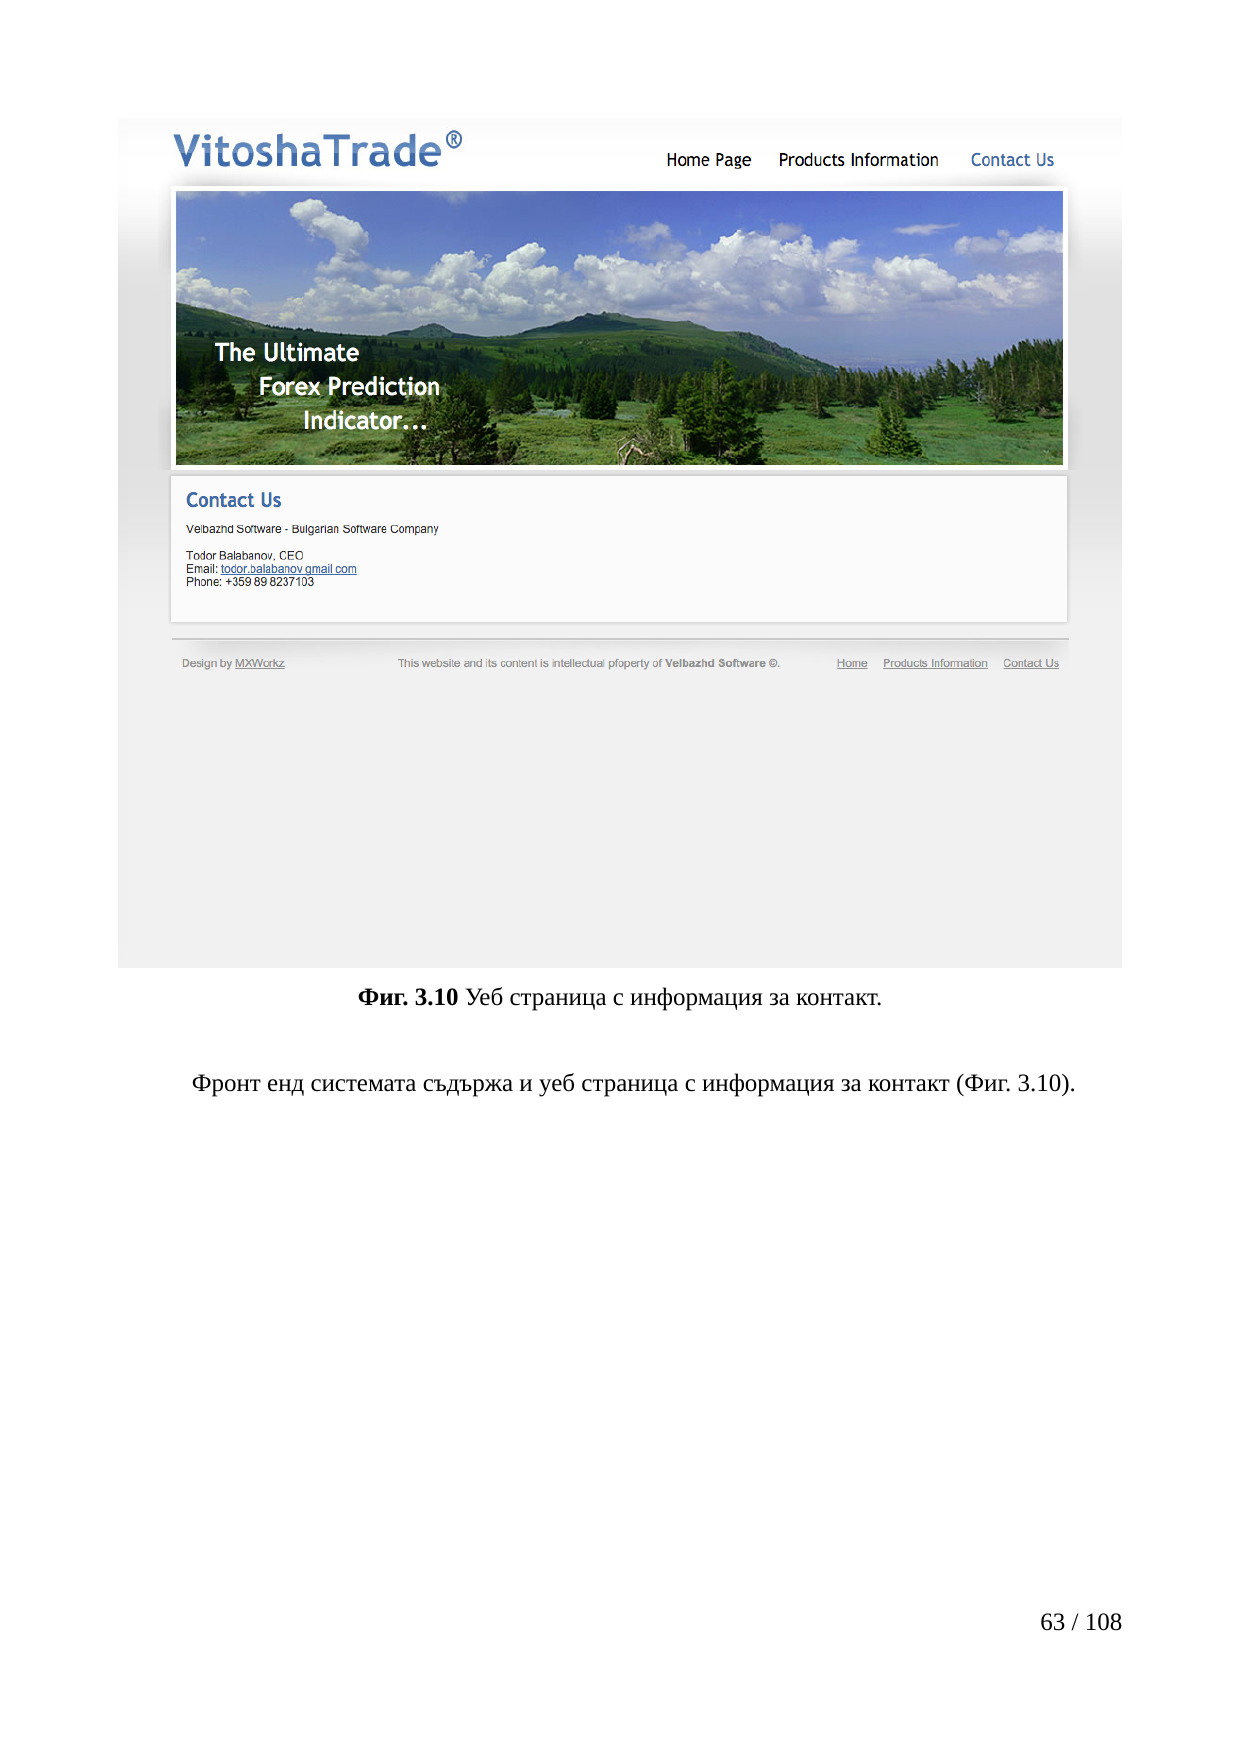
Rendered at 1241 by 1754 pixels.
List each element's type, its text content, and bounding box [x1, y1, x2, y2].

text Фронт енд системата съдържа и уеб страница с информация за контакт (Фиг. 3.10). [118, 1068, 1122, 1097]
text Фиг. 3.10 Уеб страница с информация за контакт. [118, 968, 1122, 1010]
picture [118, 118, 1122, 968]
